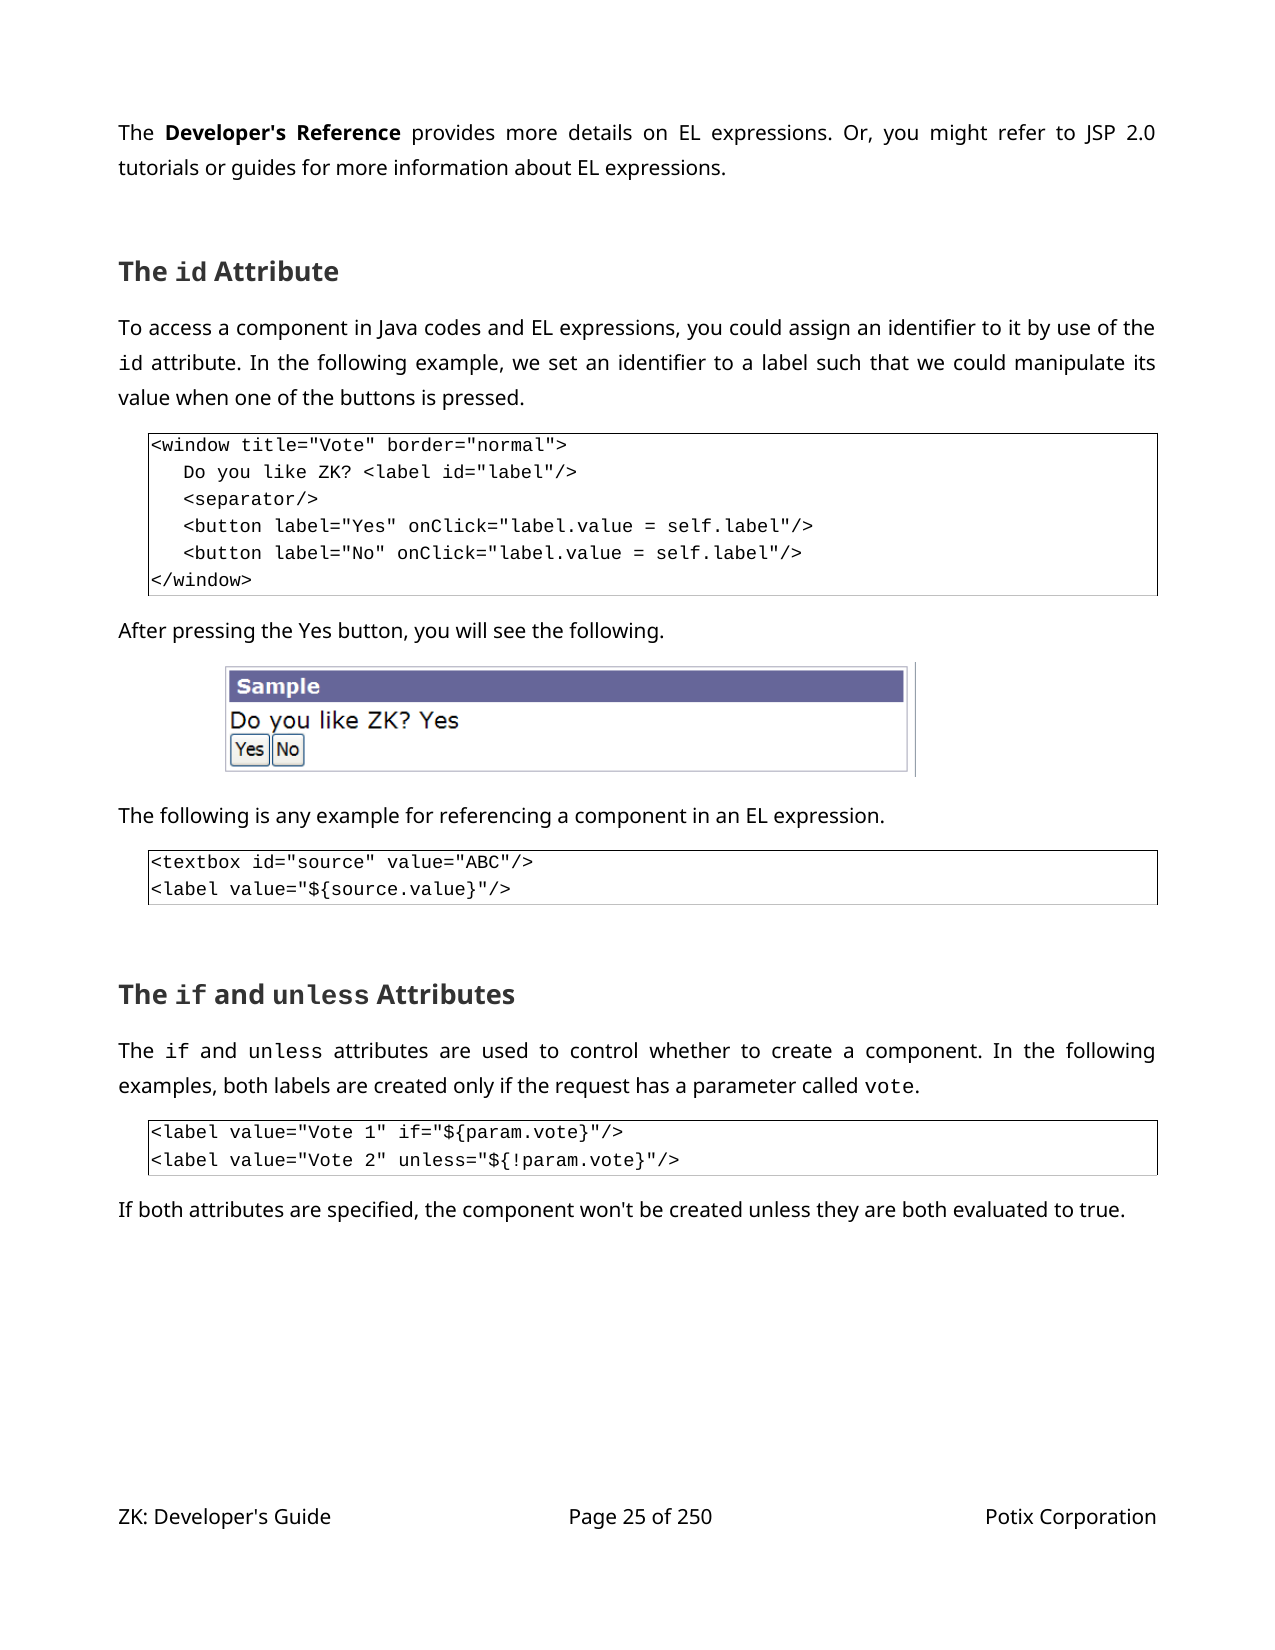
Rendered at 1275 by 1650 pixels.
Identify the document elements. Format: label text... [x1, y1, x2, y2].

text <window title="Vote" border="normal"> [149, 434, 1157, 457]
text The if and unless attributes are used to control whether to create a component. In the following examples, both labels are created only if the request has a parameter called vote. [118, 1036, 1157, 1100]
text <label value="Vote 1" if="${param.vote}"/> [149, 1121, 1157, 1145]
text <label value="${source.value}"/> [149, 877, 1157, 904]
text The Developer's Reference provides more details on EL expressions. Or, you might refer to JSP 2.0 tutorials or guides for more information about EL expressions. [118, 118, 1157, 182]
text <label value="Vote 2" unless="${!param.vote}"/> [149, 1148, 1157, 1175]
text <button label="No" onClick="label.value = self.label"/> [149, 541, 1157, 565]
text To access a component in Java codes and EL expressions, you could assign an identifier to it by use of the id attribute. In the following example, we set an identifier to a label such that we could manipulate its value when one of the buttons is pressed. [118, 313, 1157, 412]
text If both attributes are specified, the component won't be created unless they are both evaluated to true. [118, 1196, 1157, 1224]
text <textbox id="source" value="ABC"/> [149, 851, 1157, 874]
picture [222, 662, 916, 777]
text After pressing the Yes button, you will see the following. [118, 616, 1157, 644]
subtitle The id Attribute [118, 252, 1157, 289]
text Do you like ZK? <label id="label"/> [149, 459, 1157, 484]
text <button label="Yes" onClick="label.value = self.label"/> [149, 514, 1157, 538]
text <separator/> [149, 487, 1157, 511]
subtitle The if and unless Attributes [118, 975, 1157, 1012]
text The following is any example for referencing a component in an EL expression. [118, 777, 1157, 829]
text </window> [149, 568, 1157, 595]
